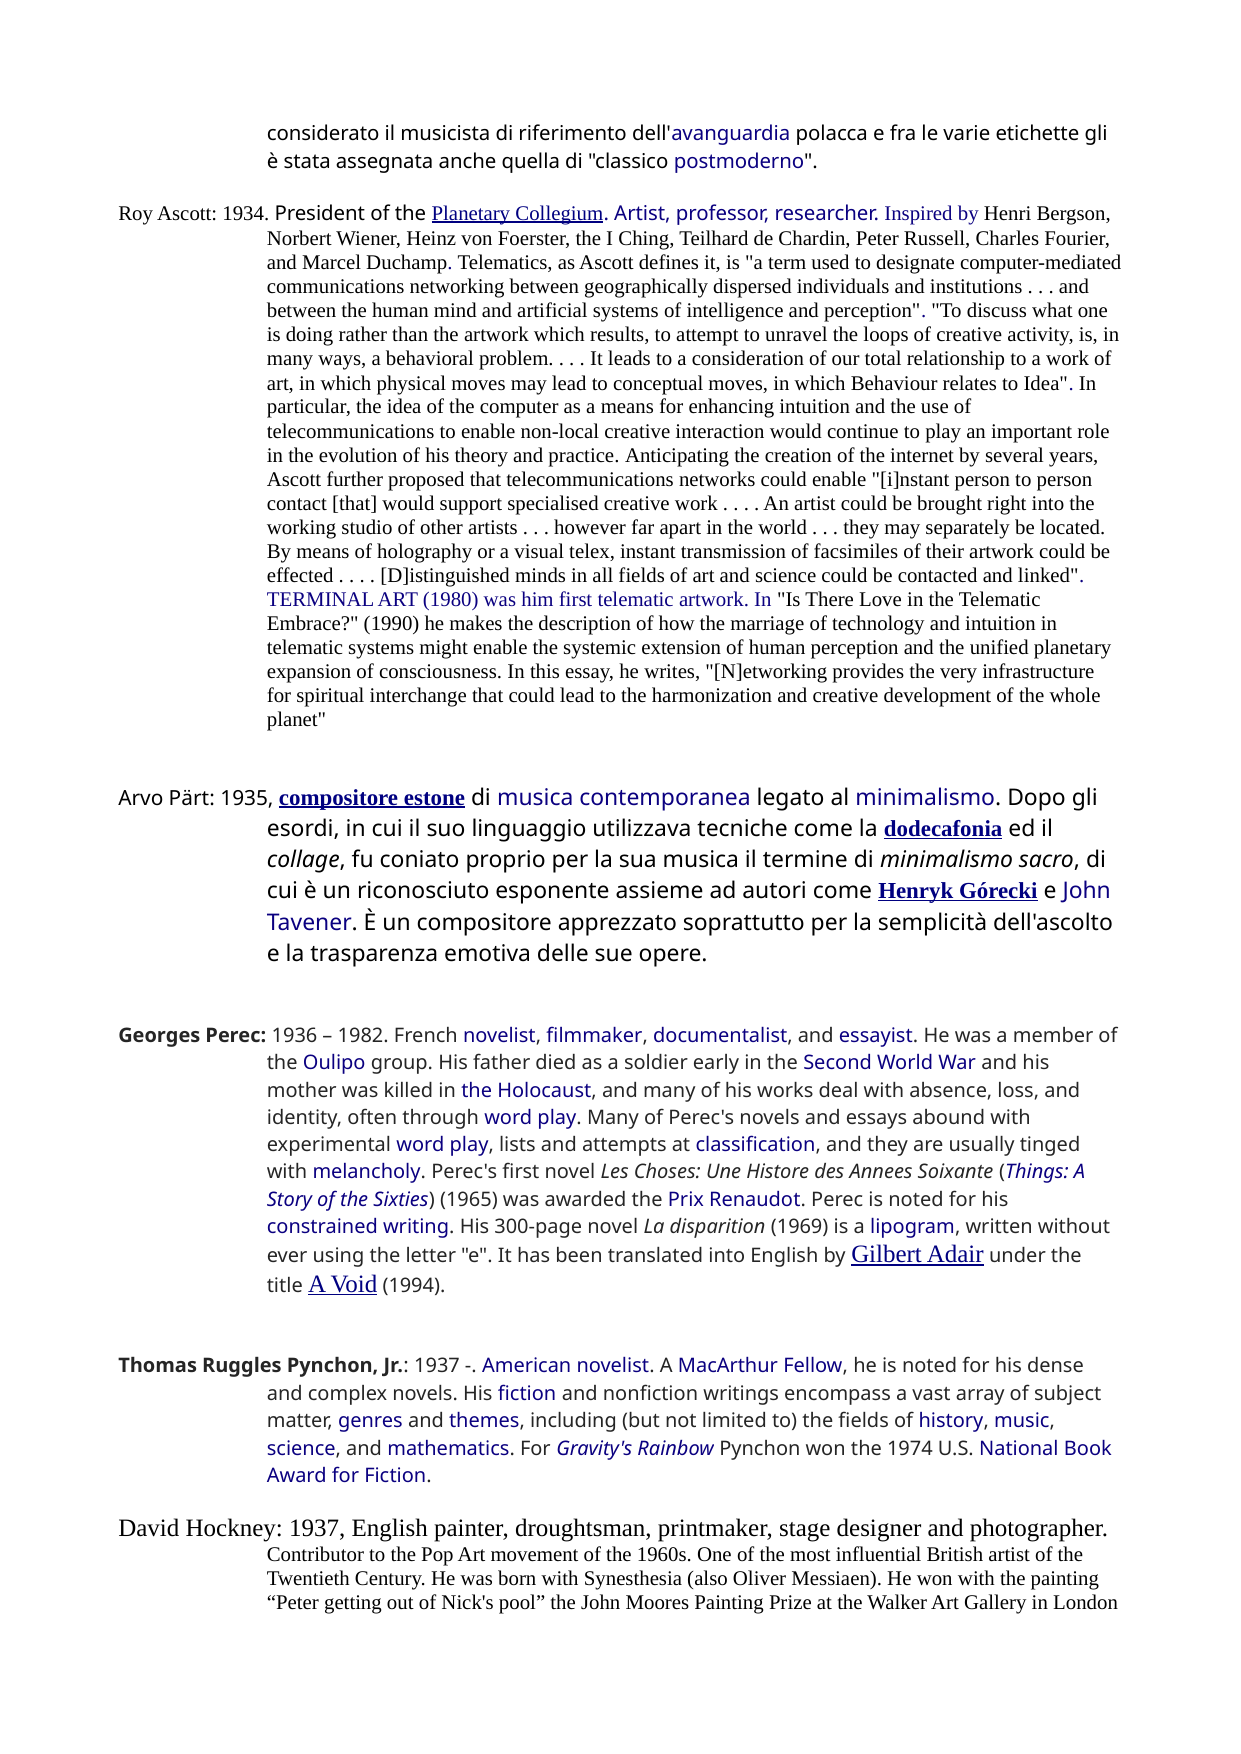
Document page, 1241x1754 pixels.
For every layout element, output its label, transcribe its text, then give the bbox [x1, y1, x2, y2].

text considerato il musicista di riferimento dell'avanguardia polacca e fra le varie etichette gli è stata assegnata anche quella di "classico postmoderno". [118, 118, 1122, 174]
text David Hockney: 1937, English painter, droughtsman, printmaker, stage designer and photographer. Contributor to the Pop Art movement of the 1960s. One of the most influential British artist of the Twentieth Century. He was born with Synesthesia (also Oliver Messiaen). He won with the painting “Peter getting out of Nick's pool” the John Moores Painting Prize at the Walker Art Gallery in London [118, 1513, 1122, 1614]
text Thomas Ruggles Pynchon, Jr.: 1937 -. American novelist. A MacArthur Fellow, he is noted for his dense and complex novels. His fiction and nonfiction writings encompass a vast array of subject matter, genres and themes, including (but not limited to) the fields of history, music, science, and mathematics. For Gravity's Rainbow Pynchon won the 1974 U.S. National Book Award for Fiction. [118, 1351, 1122, 1489]
text Roy Ascott: 1934. President of the Planetary Collegium. Artist, professor, researcher. Inspired by Henri Bergson, Norbert Wiener, Heinz von Foerster, the I Ching, Teilhard de Chardin, Peter Russell, Charles Fourier, and Marcel Duchamp. Telematics, as Ascott defines it, is "a term used to designate computer-mediated communications networking between geographically dispersed individuals and institutions . . . and between the human mind and artificial systems of intelligence and perception". "To discuss what one is doing rather than the artwork which results, to attempt to unravel the loops of creative activity, is, in many ways, a behavioral problem. . . . It leads to a consideration of our total relationship to a work of art, in which physical moves may lead to conceptual moves, in which Behaviour relates to Idea". In particular, the idea of the computer as a means for enhancing intuition and the use of telecommunications to enable non-local creative interaction would continue to play an important role in the evolution of his theory and practice. Anticipating the creation of the internet by several years, Ascott further proposed that telecommunications networks could enable "[i]nstant person to person contact [that] would support specialised creative work . . . . An artist could be brought right into the working studio of other artists . . . however far apart in the world . . . they may separately be located. By means of holography or a visual telex, instant transmission of facsimiles of their artwork could be effected . . . . [D]istinguished minds in all fields of art and science could be contacted and linked". TERMINAL ART (1980) was him first telematic artwork. In "Is There Love in the Telematic Embrace?" (1990) he makes the description of how the marriage of technology and intuition in telematic systems might enable the systemic extension of human perception and the unified planetary expansion of consciousness. In this essay, he writes, "[N]etworking provides the very infrastructure for spiritual interchange that could lead to the harmonization and creative development of the whole planet" [118, 198, 1122, 731]
subtitle Arvo Pärt: 1935, compositore estone di musica contemporanea legato al minimalismo. Dopo gli esordi, in cui il suo linguaggio utilizzava tecniche come la dodecafonia ed il collage, fu coniato proprio per la sua musica il termine di minimalismo sacro, di cui è un riconosciuto esponente assieme ad autori come Henryk Górecki e John Tavener. È un compositore apprezzato soprattutto per la semplicità dell'ascolto e la trasparenza emotiva delle sue opere. [118, 780, 1122, 968]
text Georges Perec: 1936 – 1982. French novelist, filmmaker, documentalist, and essayist. He was a member of the Oulipo group. His father died as a soldier early in the Second World War and his mother was killed in the Holocaust, and many of his works deal with absence, loss, and identity, often through word play. Many of Perec's novels and essays abound with experimental word play, lists and attempts at classification, and they are usually tinged with melancholy. Perec's first novel Les Choses: Une Histore des Annees Soixante (Things: A Story of the Sixties) (1965) was awarded the Prix Renaudot. Perec is noted for his constrained writing. His 300-page novel La disparition (1969) is a lipogram, written without ever using the letter "e". It has been translated into English by Gilbert Adair under the title A Void (1994). [118, 1021, 1122, 1298]
